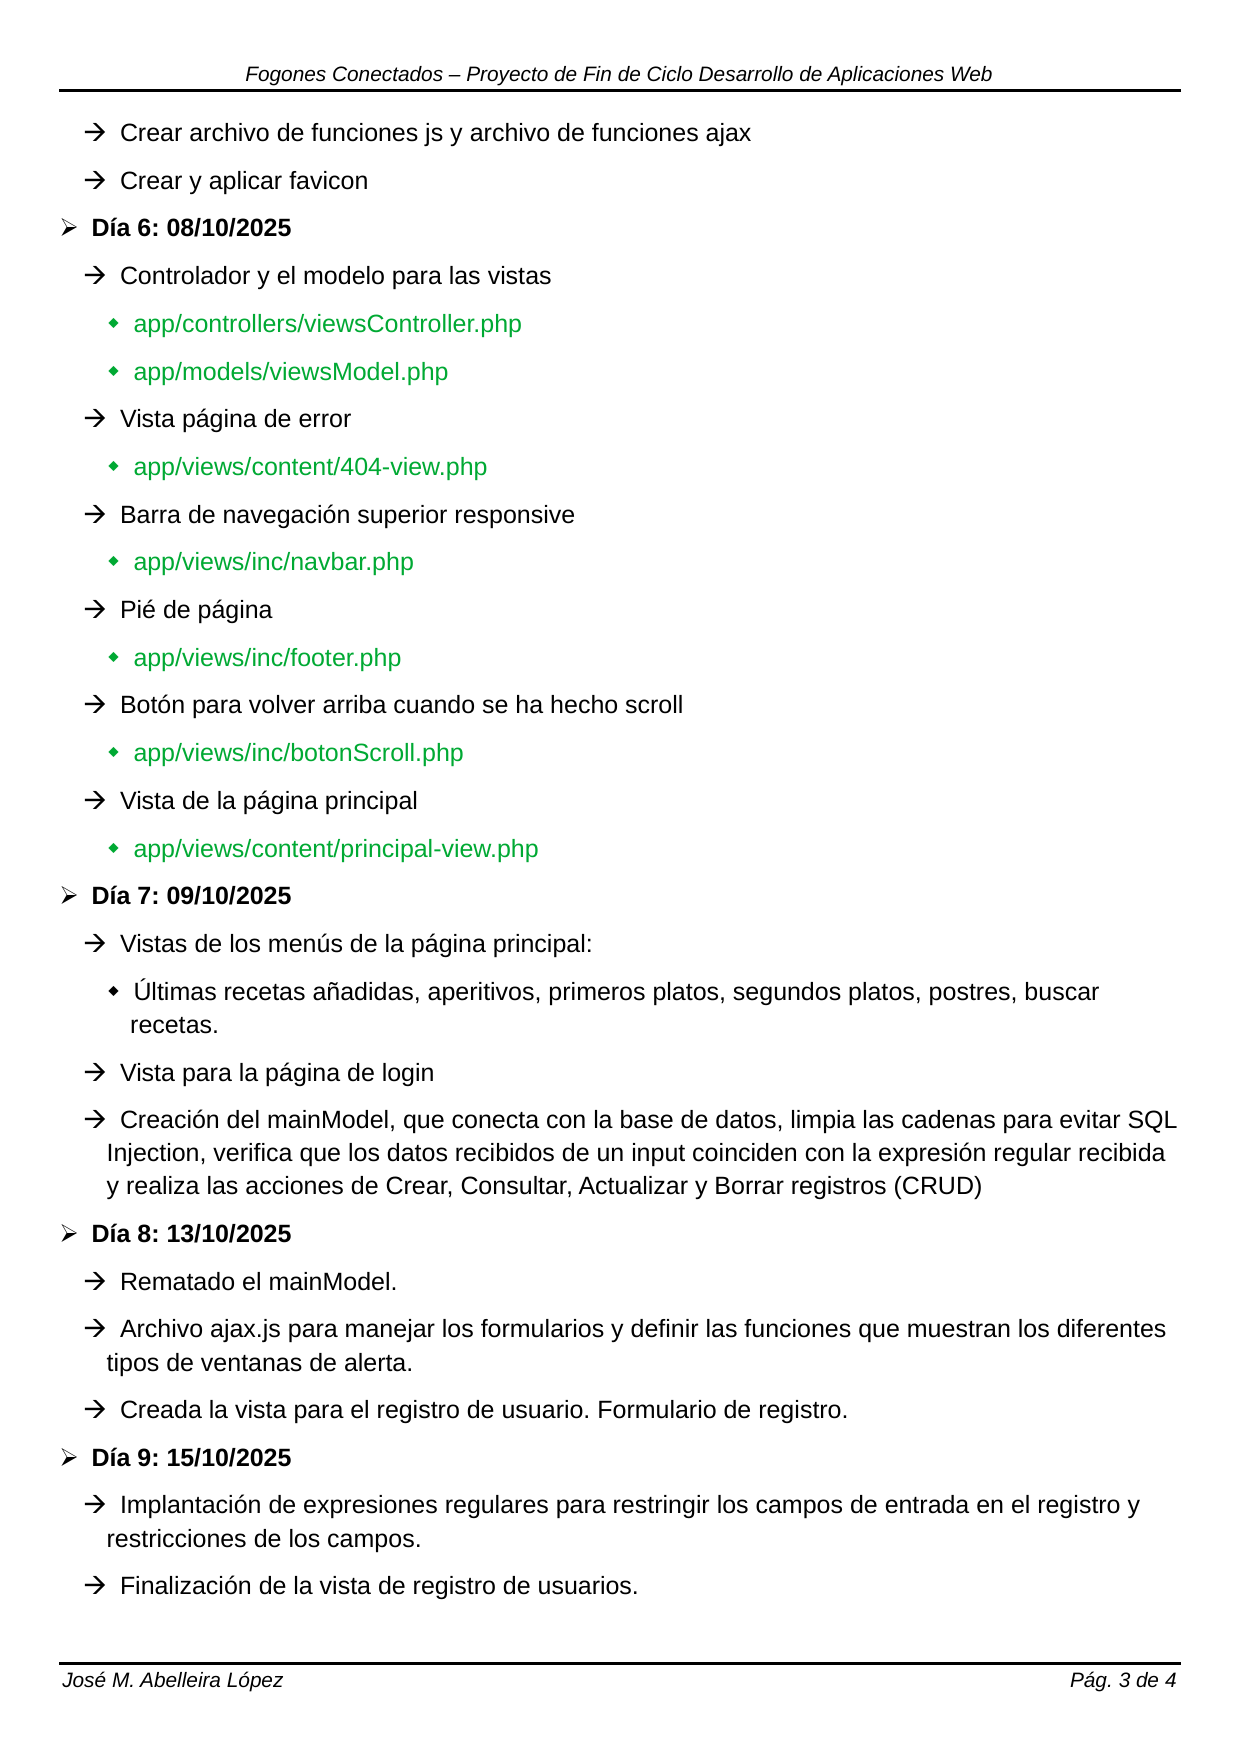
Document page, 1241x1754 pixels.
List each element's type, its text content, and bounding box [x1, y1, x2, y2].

list Vistas de los menús de la página principal: [83, 929, 1181, 958]
list Creación del mainModel, que conecta con la base de datos, limpia las cadenas para evitar SQL Injection, verifica que los datos recibidos de un input coinciden con la expresión regular recibida y realiza las acciones de Crear, Consultar, Actualizar y Borrar registros (CRUD) [83, 1105, 1181, 1200]
list app/views/inc/botonScroll.php [106, 738, 1181, 767]
list Día 7: 09/10/2025 [59, 881, 1181, 910]
list Implantación de expresiones regulares para restringir los campos de entrada en el registro y restricciones de los campos. [83, 1491, 1181, 1552]
list Pié de página [83, 595, 1181, 624]
list Crear archivo de funciones js y archivo de funciones ajax [83, 118, 1181, 147]
list Últimas recetas añadidas, aperitivos, primeros platos, segundos platos, postres, buscar recetas. [106, 977, 1181, 1039]
list Rematado el mainModel. [83, 1267, 1181, 1296]
list Día 6: 08/10/2025 [59, 213, 1181, 242]
list app/views/inc/footer.php [106, 643, 1181, 672]
list Barra de navegación superior responsive [83, 500, 1181, 528]
list Creada la vista para el registro de usuario. Formulario de registro. [83, 1395, 1181, 1424]
list Crear y aplicar favicon [83, 166, 1181, 194]
list Botón para volver arriba cuando se ha hecho scroll [83, 691, 1181, 719]
list Finalización de la vista de registro de usuarios. [83, 1571, 1181, 1600]
list app/models/viewsModel.php [106, 357, 1181, 385]
list Vista de la página principal [83, 786, 1181, 815]
list Archivo ajax.js para manejar los formularios y definir las funciones que muestran los diferentes tipos de ventanas de alerta. [83, 1314, 1181, 1376]
list app/views/inc/navbar.php [106, 547, 1181, 576]
list Vista para la página de login [83, 1057, 1181, 1086]
list Vista página de error [83, 404, 1181, 433]
list Día 9: 15/10/2025 [59, 1443, 1181, 1472]
list Controlador y el modelo para las vistas [83, 261, 1181, 290]
list app/controllers/viewsController.php [106, 309, 1181, 338]
list app/views/content/principal-view.php [106, 834, 1181, 862]
list app/views/content/404-view.php [106, 452, 1181, 481]
list Día 8: 13/10/2025 [59, 1219, 1181, 1248]
